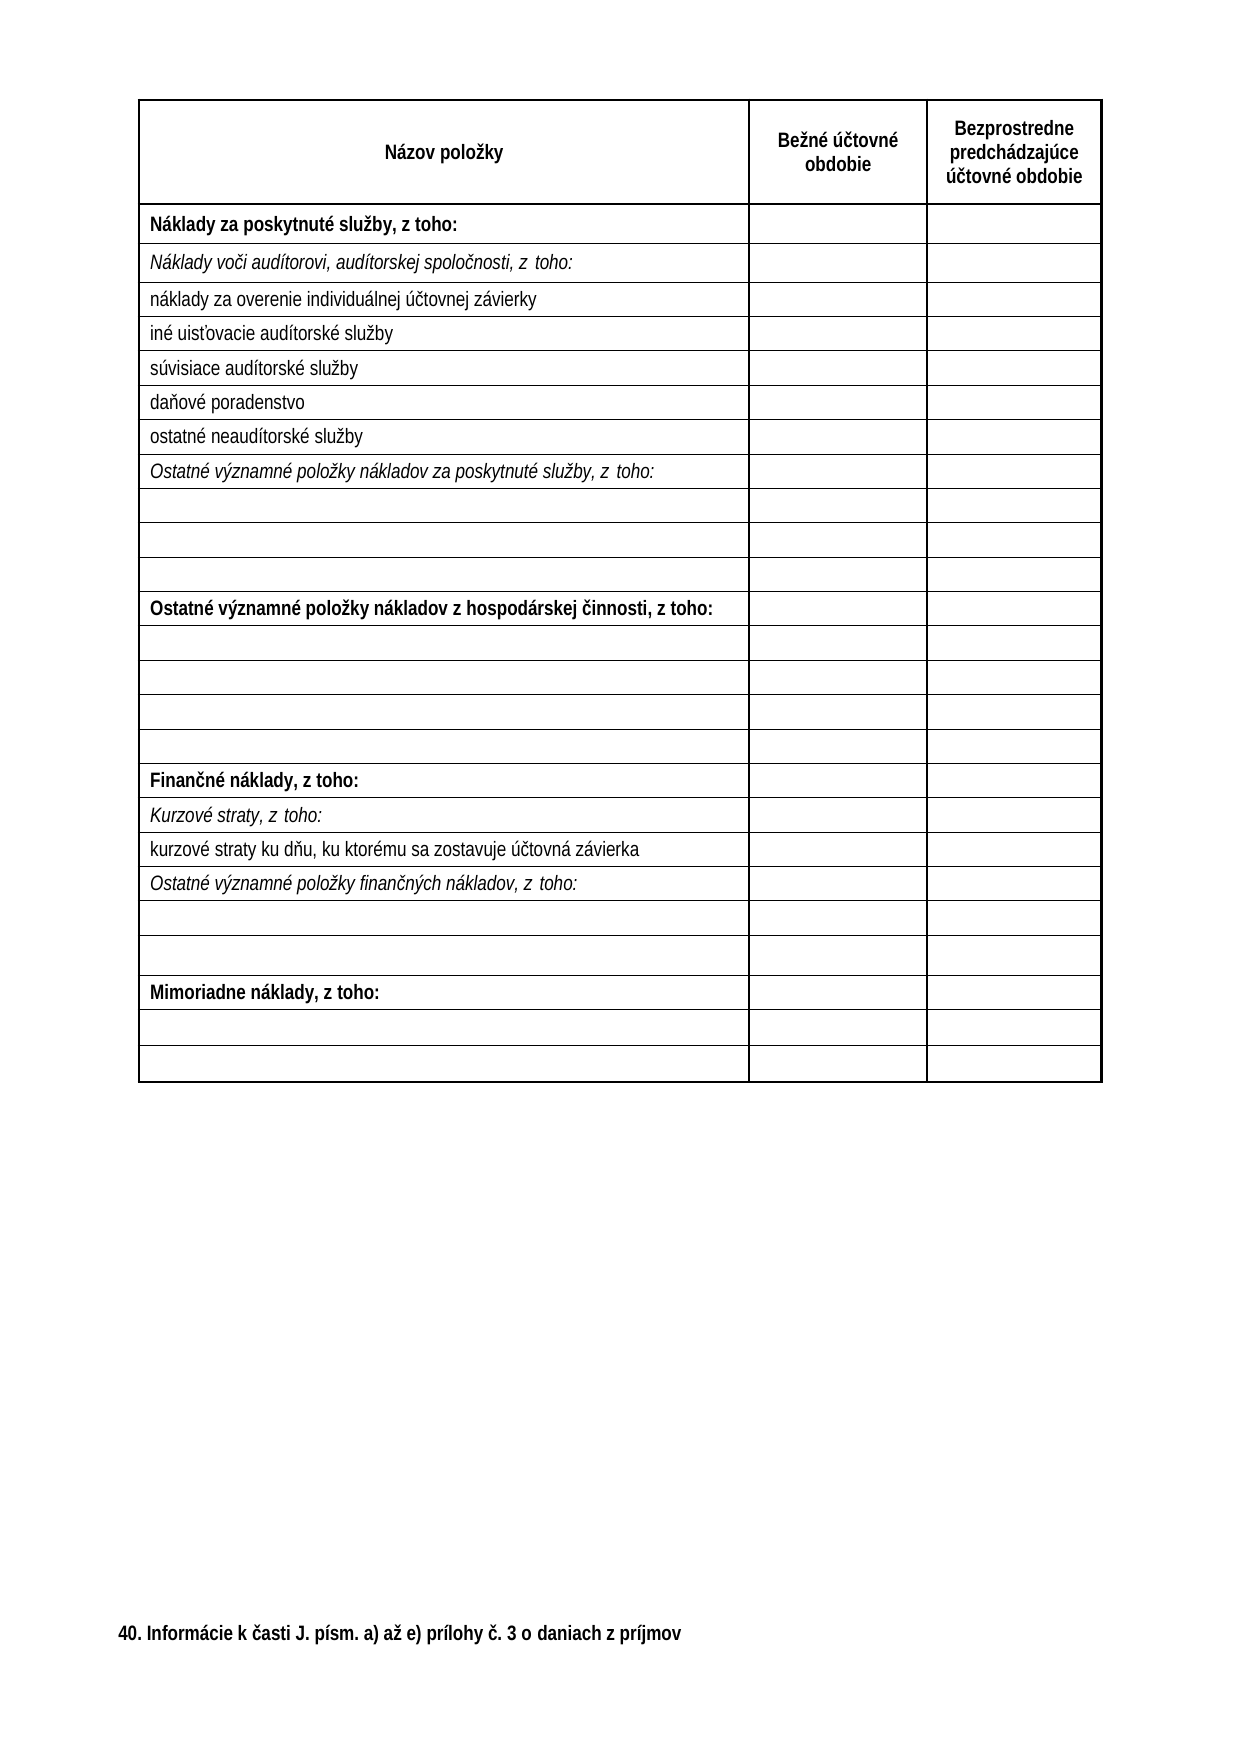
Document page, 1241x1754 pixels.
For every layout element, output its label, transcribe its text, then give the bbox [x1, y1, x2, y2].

table_cell [140, 661, 748, 694]
table_cell [928, 976, 1100, 1009]
table_cell [928, 661, 1100, 694]
table_cell [928, 592, 1100, 625]
table_cell [750, 798, 926, 832]
table_cell [140, 523, 748, 557]
table_cell [928, 730, 1100, 763]
table_cell [750, 901, 926, 935]
table_cell [140, 730, 748, 763]
table_cell Náklady za poskytnuté služby, z toho: [140, 205, 748, 242]
table_cell [750, 976, 926, 1009]
table_cell Finančné náklady, z toho: [140, 764, 748, 797]
table_cell [928, 558, 1100, 591]
table_cell [750, 523, 926, 557]
table_cell náklady za overenie individuálnej účtovnej závierky [140, 283, 748, 316]
table_cell [750, 867, 926, 900]
table_cell [928, 626, 1100, 660]
table_cell [140, 695, 748, 728]
table_cell [928, 833, 1100, 866]
table_cell [750, 730, 926, 763]
table_cell [140, 626, 748, 660]
table_cell [750, 833, 926, 866]
table_cell Kurzové straty, z toho: [140, 798, 748, 832]
table_cell [928, 901, 1100, 935]
table_cell [928, 936, 1100, 974]
table_cell [928, 420, 1100, 453]
table_cell iné uisťovacie audítorské služby [140, 317, 748, 350]
table_cell [750, 420, 926, 453]
table_header Bezprostredne predchádzajúce účtovné obdobie [928, 101, 1100, 203]
table_cell ostatné neaudítorské služby [140, 420, 748, 453]
table_cell [750, 558, 926, 591]
table_cell súvisiace audítorské služby [140, 351, 748, 385]
table_cell [928, 386, 1100, 419]
table_cell [140, 901, 748, 935]
table_cell [750, 936, 926, 974]
table_cell [928, 489, 1100, 522]
table_cell [750, 317, 926, 350]
table_cell [928, 455, 1100, 488]
table_cell [750, 351, 926, 385]
table_cell Ostatné významné položky nákladov za poskytnuté služby, z toho: [140, 455, 748, 488]
table_cell [750, 283, 926, 316]
table_cell kurzové straty ku dňu, ku ktorému sa zostavuje účtovná závierka [140, 833, 748, 866]
table_cell [750, 205, 926, 242]
table_cell [140, 558, 748, 591]
table_cell [928, 695, 1100, 728]
table_cell [750, 661, 926, 694]
table_cell [928, 764, 1100, 797]
table_cell [928, 798, 1100, 832]
table_cell Mimoriadne náklady, z toho: [140, 976, 748, 1009]
table_cell daňové poradenstvo [140, 386, 748, 419]
table_cell [750, 489, 926, 522]
table_header Bežné účtovné obdobie [750, 101, 926, 203]
table_cell [750, 695, 926, 728]
table_cell [928, 244, 1100, 282]
table_cell [928, 317, 1100, 350]
table_cell [140, 1046, 748, 1081]
table_cell [928, 1046, 1100, 1081]
text 40. Informácie k časti J. písm. a) až e) prílohy č. 3 o daniach z príjmov [118, 1620, 1122, 1644]
table_cell [140, 1010, 748, 1045]
table_cell [928, 351, 1100, 385]
table_cell [140, 489, 748, 522]
table_cell [928, 1010, 1100, 1045]
table_cell [750, 1010, 926, 1045]
table_cell [750, 244, 926, 282]
table_cell Náklady voči audítorovi, audítorskej spoločnosti, z toho: [140, 244, 748, 282]
table_cell [928, 283, 1100, 316]
table_cell [750, 455, 926, 488]
table_cell [750, 592, 926, 625]
table_cell [750, 764, 926, 797]
table_cell [750, 626, 926, 660]
table_cell [750, 1046, 926, 1081]
table_header Názov položky [140, 101, 748, 203]
table_cell [928, 205, 1100, 242]
table_cell [928, 523, 1100, 557]
table_cell Ostatné významné položky nákladov z hospodárskej činnosti, z toho: [140, 592, 748, 625]
table_cell [928, 867, 1100, 900]
table_cell Ostatné významné položky finančných nákladov, z toho: [140, 867, 748, 900]
table_cell [140, 936, 748, 974]
table_cell [750, 386, 926, 419]
